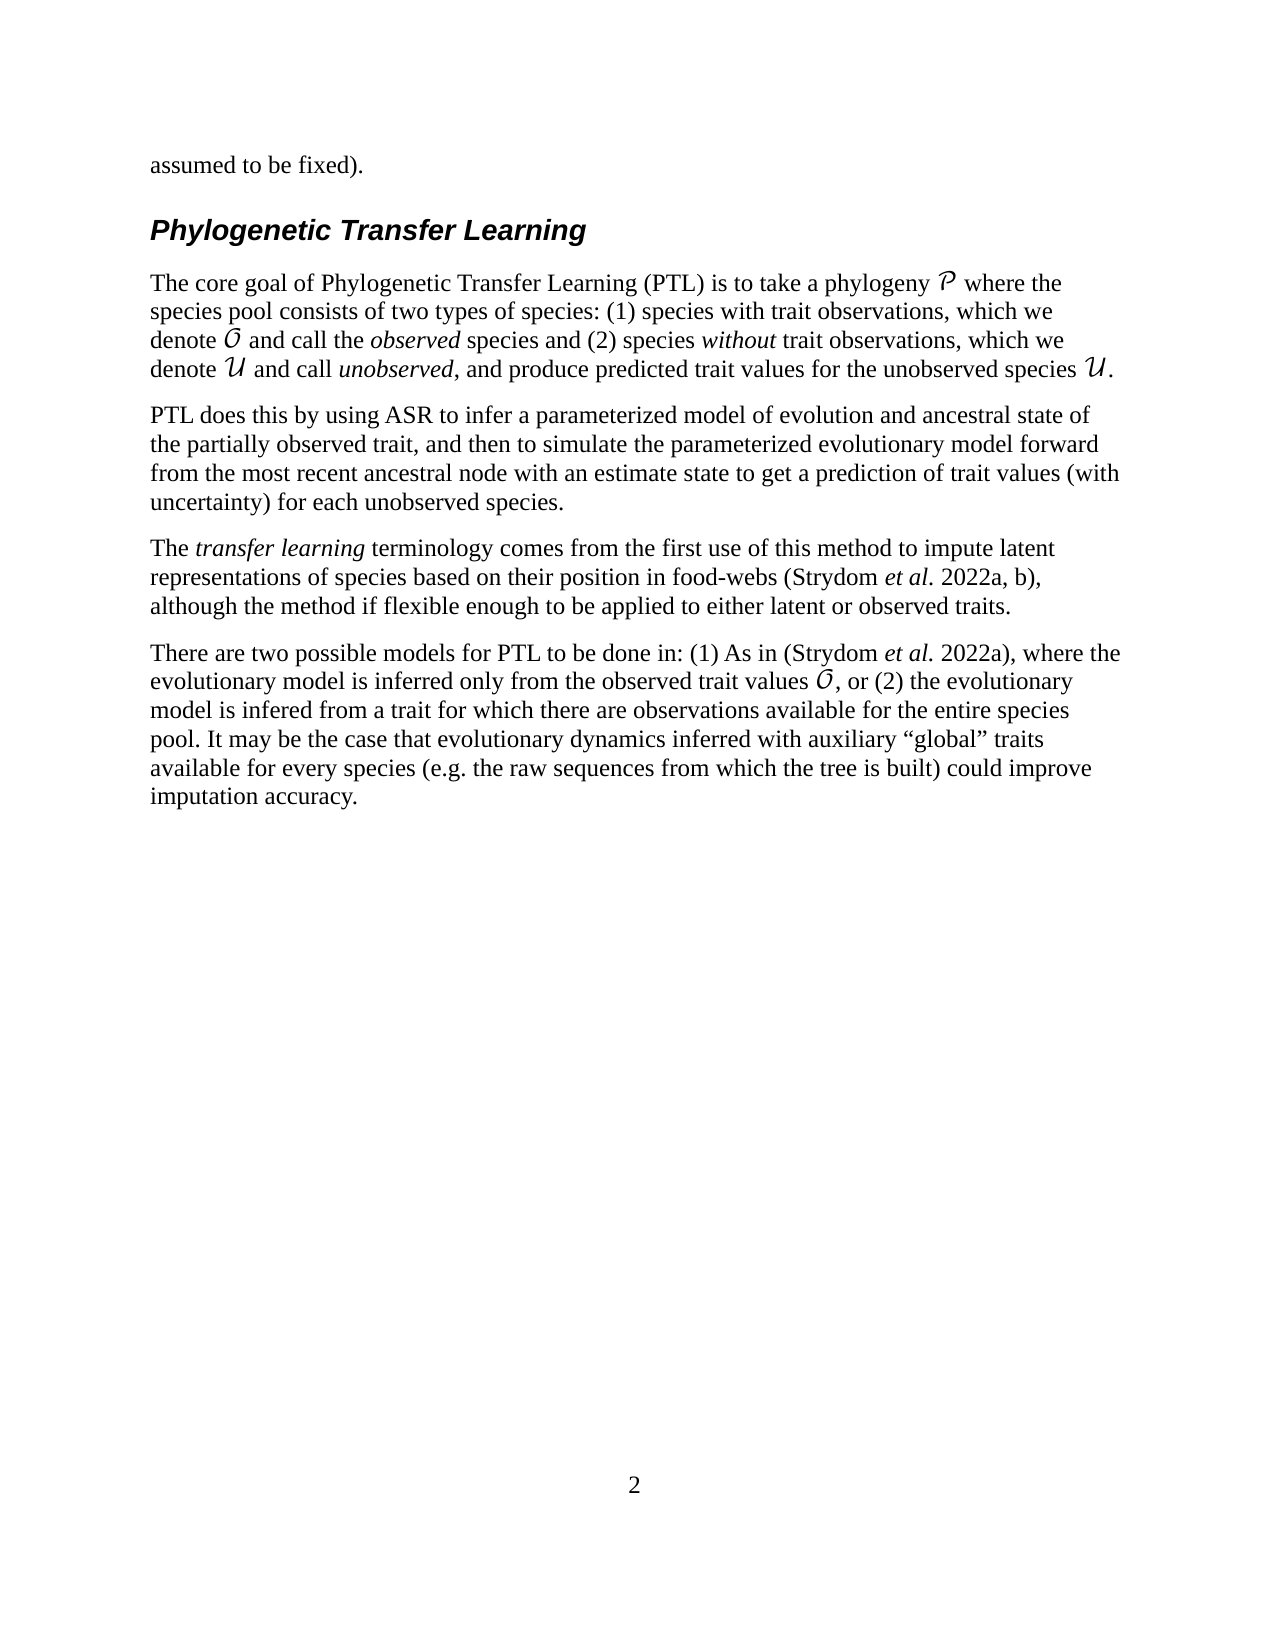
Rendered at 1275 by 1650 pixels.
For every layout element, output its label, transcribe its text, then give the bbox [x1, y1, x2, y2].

subtitle Phylogenetic Transfer Learning [150, 213, 1125, 246]
text There are two possible models for PTL to be done in: (1) As in (Strydom et al. 2022a), where the evolutionary model is inferred only from the observed trait values , or (2) the evolutionary model is infered from a trait for which there are observations available for the entire species pool. It may be the case that evolutionary dynamics inferred with auxiliary “global” traits available for every species (e.g. the raw sequences from which the tree is built) could improve imputation accuracy. [150, 638, 1125, 810]
text The transfer learning terminology comes from the first use of this method to impute latent representations of species based on their position in food-webs (Strydom et al. 2022a, b), although the method if flexible enough to be applied to either latent or observed traits. [150, 533, 1125, 620]
text The core goal of Phylogenetic Transfer Learning (PTL) is to take a phylogeny where the species pool consists of two types of species: (1) species with trait observations, which we denote and call the observed species and (2) species without trait observations, which we denote and call unobserved, and produce predicted trait values for the unobserved species . [150, 268, 1125, 383]
text PTL does this by using ASR to infer a parameterized model of evolution and ancestral state of the partially observed trait, and then to simulate the parameterized evolutionary model forward from the most recent ancestral node with an estimate state to get a prediction of trait values (with uncertainty) for each unobserved species. [150, 401, 1125, 516]
text assumed to be fixed). [150, 150, 1125, 179]
